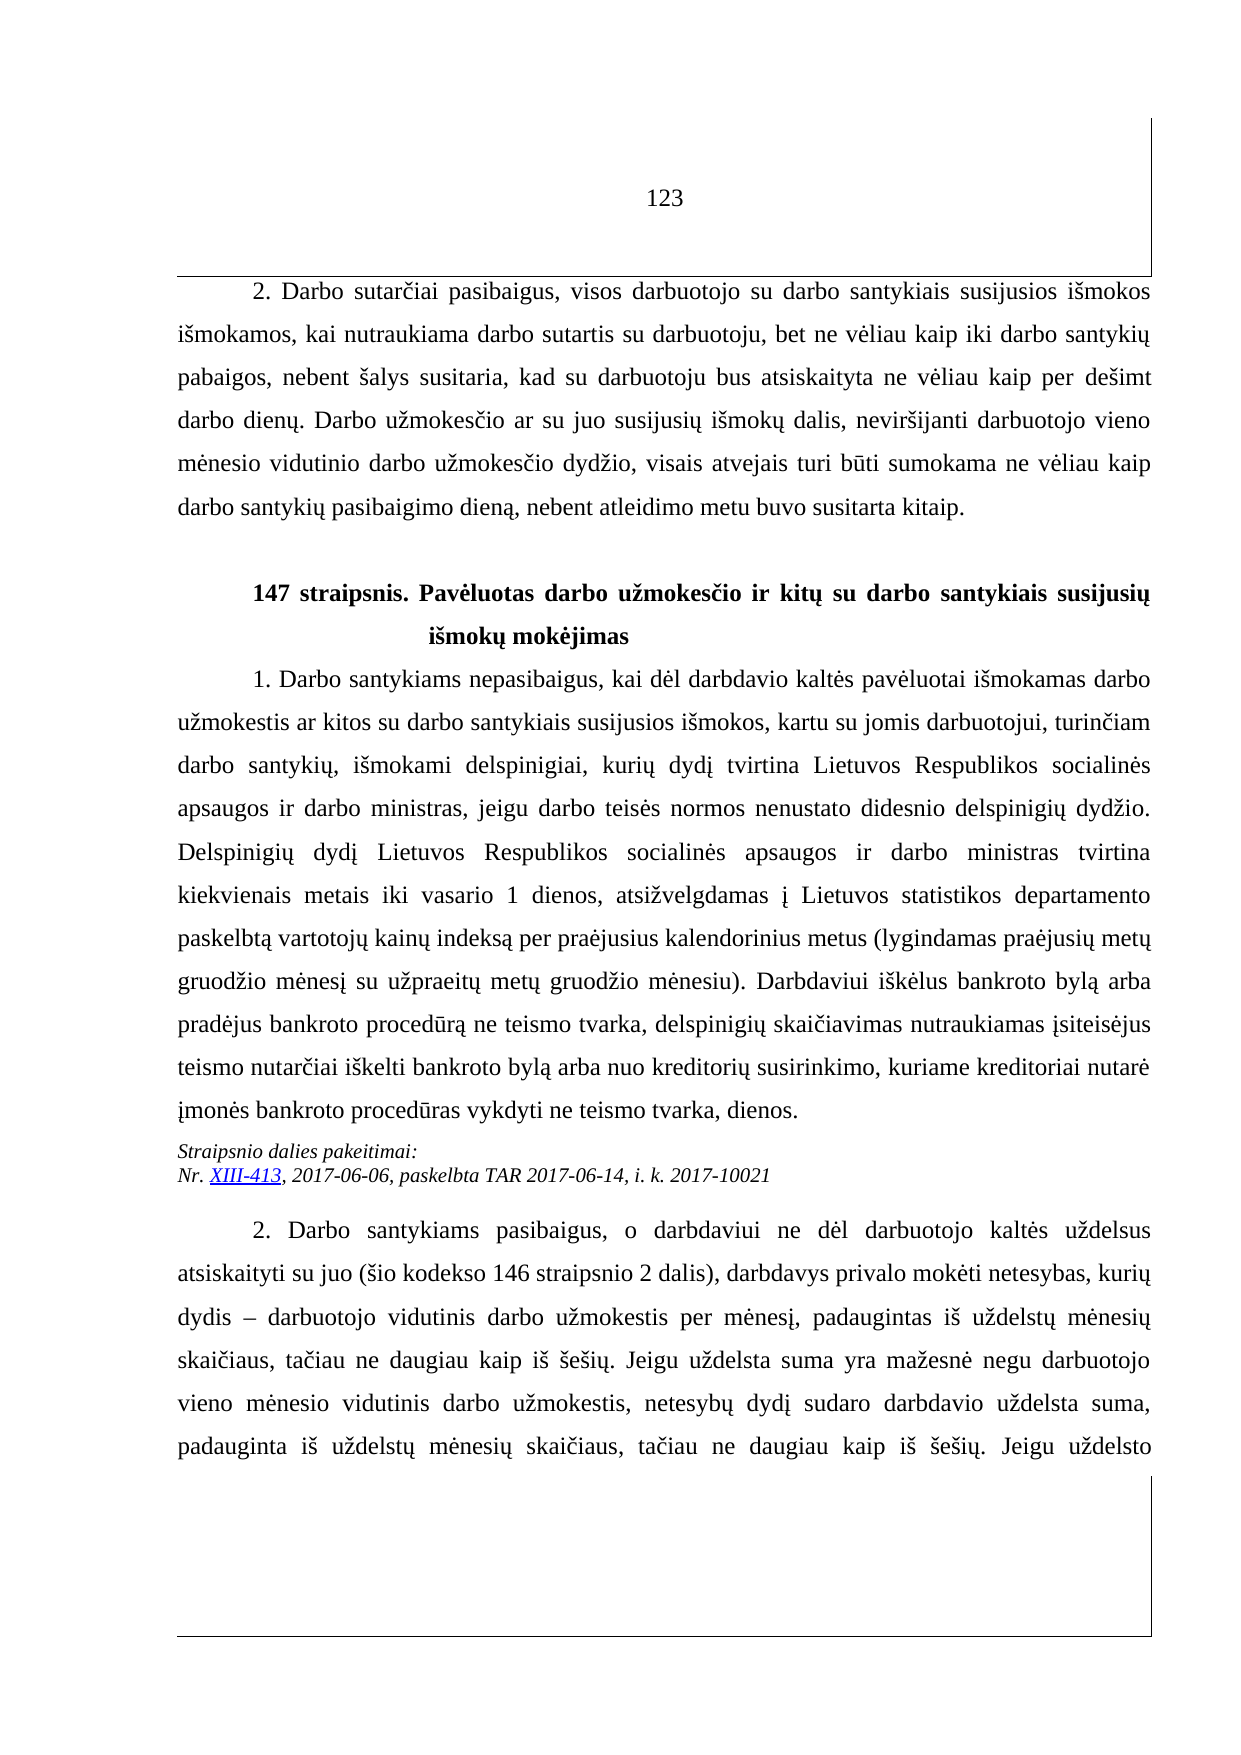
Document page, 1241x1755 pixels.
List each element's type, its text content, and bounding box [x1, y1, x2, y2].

text 2. Darbo santykiams pasibaigus, o darbdaviui ne dėl darbuotojo kaltės uždelsus atsiskaityti su juo (šio kodekso 146 straipsnio 2 dalis), darbdavys privalo mokėti netesybas, kurių dydis – darbuotojo vidutinis darbo užmokestis per mėnesį, padaugintas iš uždelstų mėnesių skaičiaus, tačiau ne daugiau kaip iš šešių. Jeigu uždelsta suma yra mažesnė negu darbuotojo vieno mėnesio vidutinis darbo užmokestis, netesybų dydį sudaro darbdavio uždelsta suma, padauginta iš uždelstų mėnesių skaičiaus, tačiau ne daugiau kaip iš šešių. Jeigu uždelsto [177, 1215, 1152, 1460]
text Straipsnio dalies pakeitimai: [177, 1138, 1152, 1163]
text Nr. XIII-413, 2017-06-06, paskelbta TAR 2017-06-14, i. k. 2017-10021 [177, 1163, 1152, 1187]
text 1. Darbo santykiams nepasibaigus, kai dėl darbdavio kaltės pavėluotai išmokamas darbo užmokestis ar kitos su darbo santykiais susijusios išmokos, kartu su jomis darbuotojui, turinčiam darbo santykių, išmokami delspinigiai, kurių dydį tvirtina Lietuvos Respublikos socialinės apsaugos ir darbo ministras, jeigu darbo teisės normos nenustato didesnio delspinigių dydžio. Delspinigių dydį Lietuvos Respublikos socialinės apsaugos ir darbo ministras tvirtina kiekvienais metais iki vasario 1 dienos, atsižvelgdamas į Lietuvos statistikos departamento paskelbtą vartotojų kainų indeksą per praėjusius kalendorinius metus (lygindamas praėjusių metų gruodžio mėnesį su užpraeitų metų gruodžio mėnesiu). Darbdaviui iškėlus bankroto bylą arba pradėjus bankroto procedūrą ne teismo tvarka, delspinigių skaičiavimas nutraukiamas įsiteisėjus teismo nutarčiai iškelti bankroto bylą arba nuo kreditorių susirinkimo, kuriame kreditoriai nutarė įmonės bankroto procedūras vykdyti ne teismo tvarka, dienos. [177, 664, 1152, 1124]
text 2. Darbo sutarčiai pasibaigus, visos darbuotojo su darbo santykiais susijusios išmokos išmokamos, kai nutraukiama darbo sutartis su darbuotoju, bet ne vėliau kaip iki darbo santykių pabaigos, nebent šalys susitaria, kad su darbuotoju bus atsiskaityta ne vėliau kaip per dešimt darbo dienų. Darbo užmokesčio ar su juo susijusių išmokų dalis, neviršijanti darbuotojo vieno mėnesio vidutinio darbo užmokesčio dydžio, visais atvejais turi būti sumokama ne vėliau kaip darbo santykių pasibaigimo dieną, nebent atleidimo metu buvo susitarta kitaip. [177, 276, 1152, 520]
subtitle 147 straipsnis. Pavėluotas darbo užmokesčio ir kitų su darbo santykiais susijusių išmokų mokėjimas [252, 578, 1152, 650]
